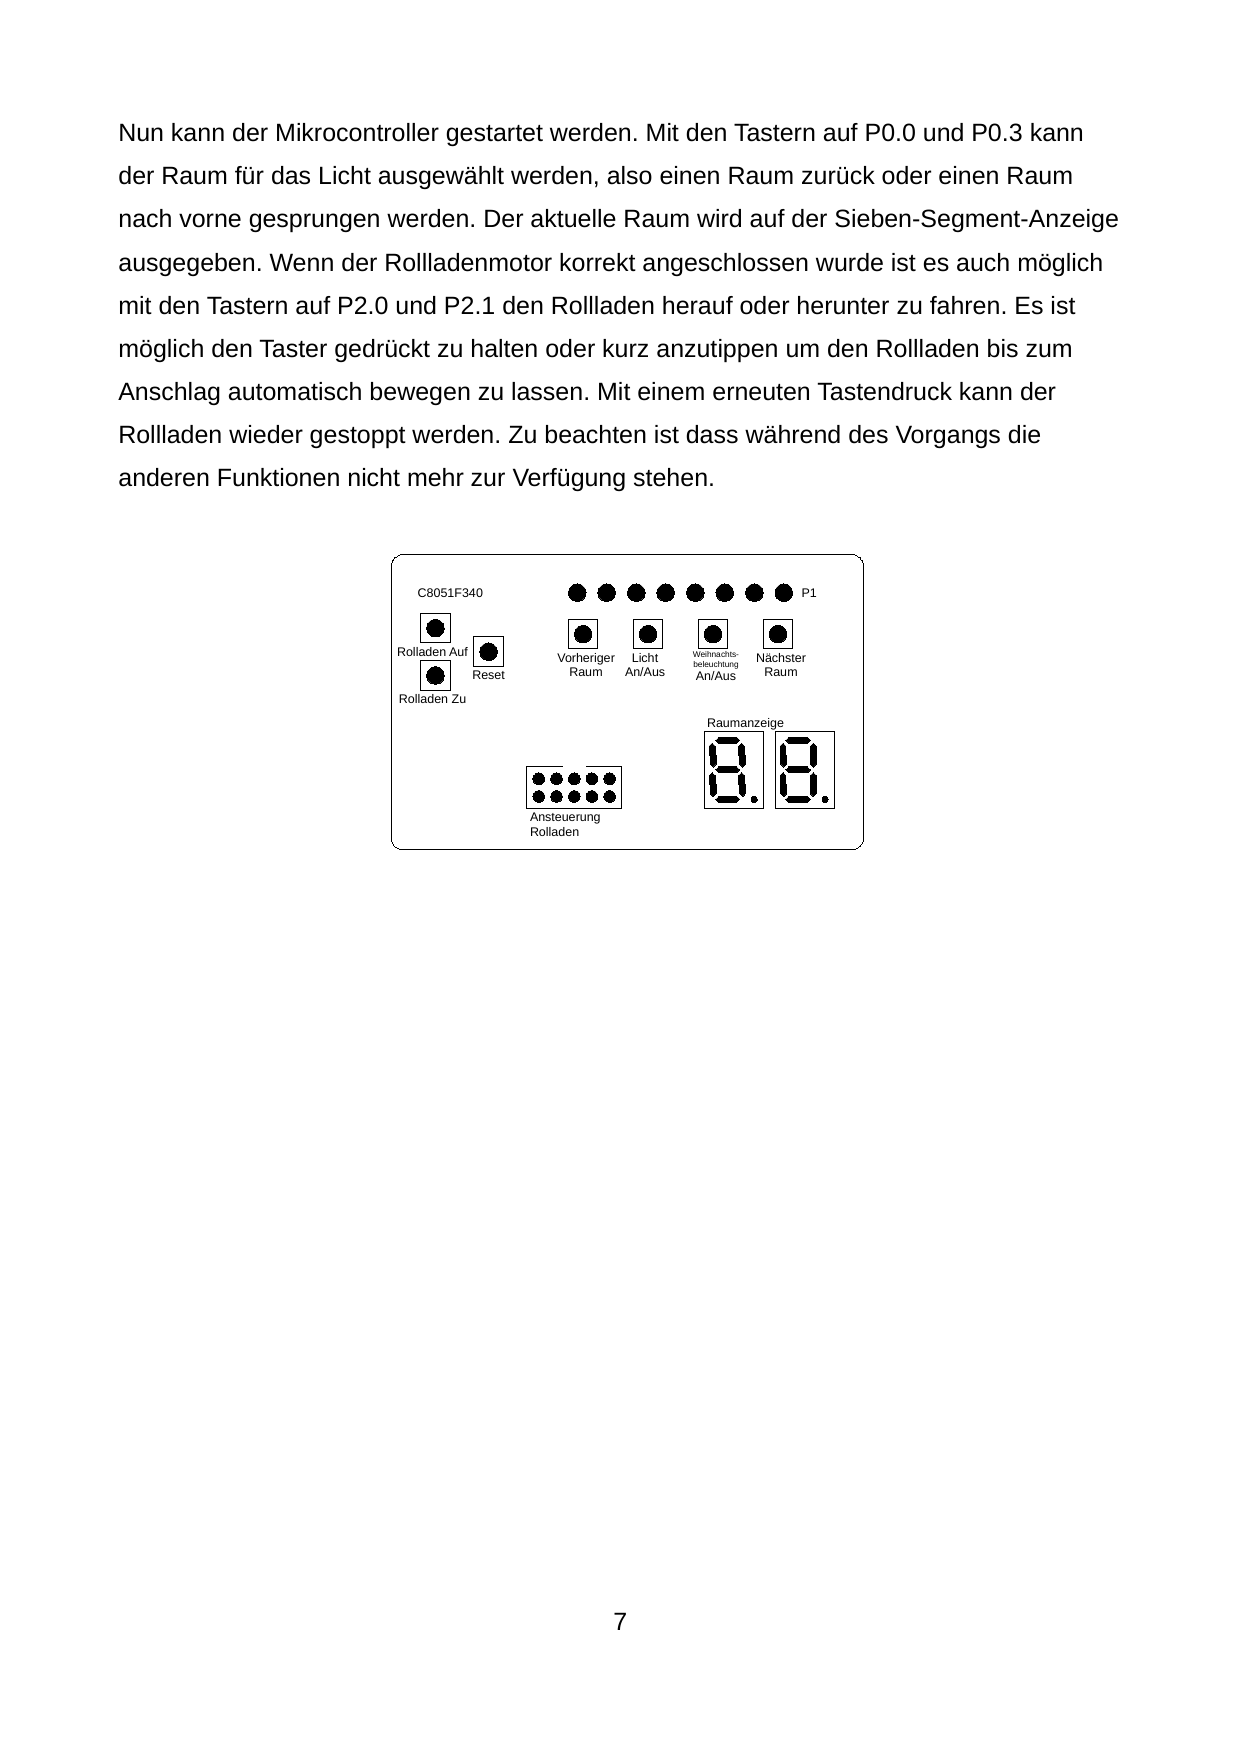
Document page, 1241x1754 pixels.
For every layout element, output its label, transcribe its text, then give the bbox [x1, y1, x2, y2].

text Nun kann der Mikrocontroller gestartet werden. Mit den Tastern auf P0.0 und P0.3 kann der Raum für das Licht ausgewählt werden, also einen Raum zurück oder einen Raum nach vorne gesprungen werden. Der aktuelle Raum wird auf der Sieben-Segment-Anzeige ausgegeben. Wenn der Rollladenmotor korrekt angeschlossen wurde ist es auch möglich mit den Tastern auf P2.0 und P2.1 den Rollladen herauf oder herunter zu fahren. Es ist möglich den Taster gedrückt zu halten oder kurz anzutippen um den Rollladen bis zum Anschlag automatisch bewegen zu lassen. Mit einem erneuten Tastendruck kann der Rollladen wieder gestoppt werden. Zu beachten ist dass während des Vorgangs die anderen Funktionen nicht mehr zur Verfügung stehen. [118, 118, 1122, 492]
